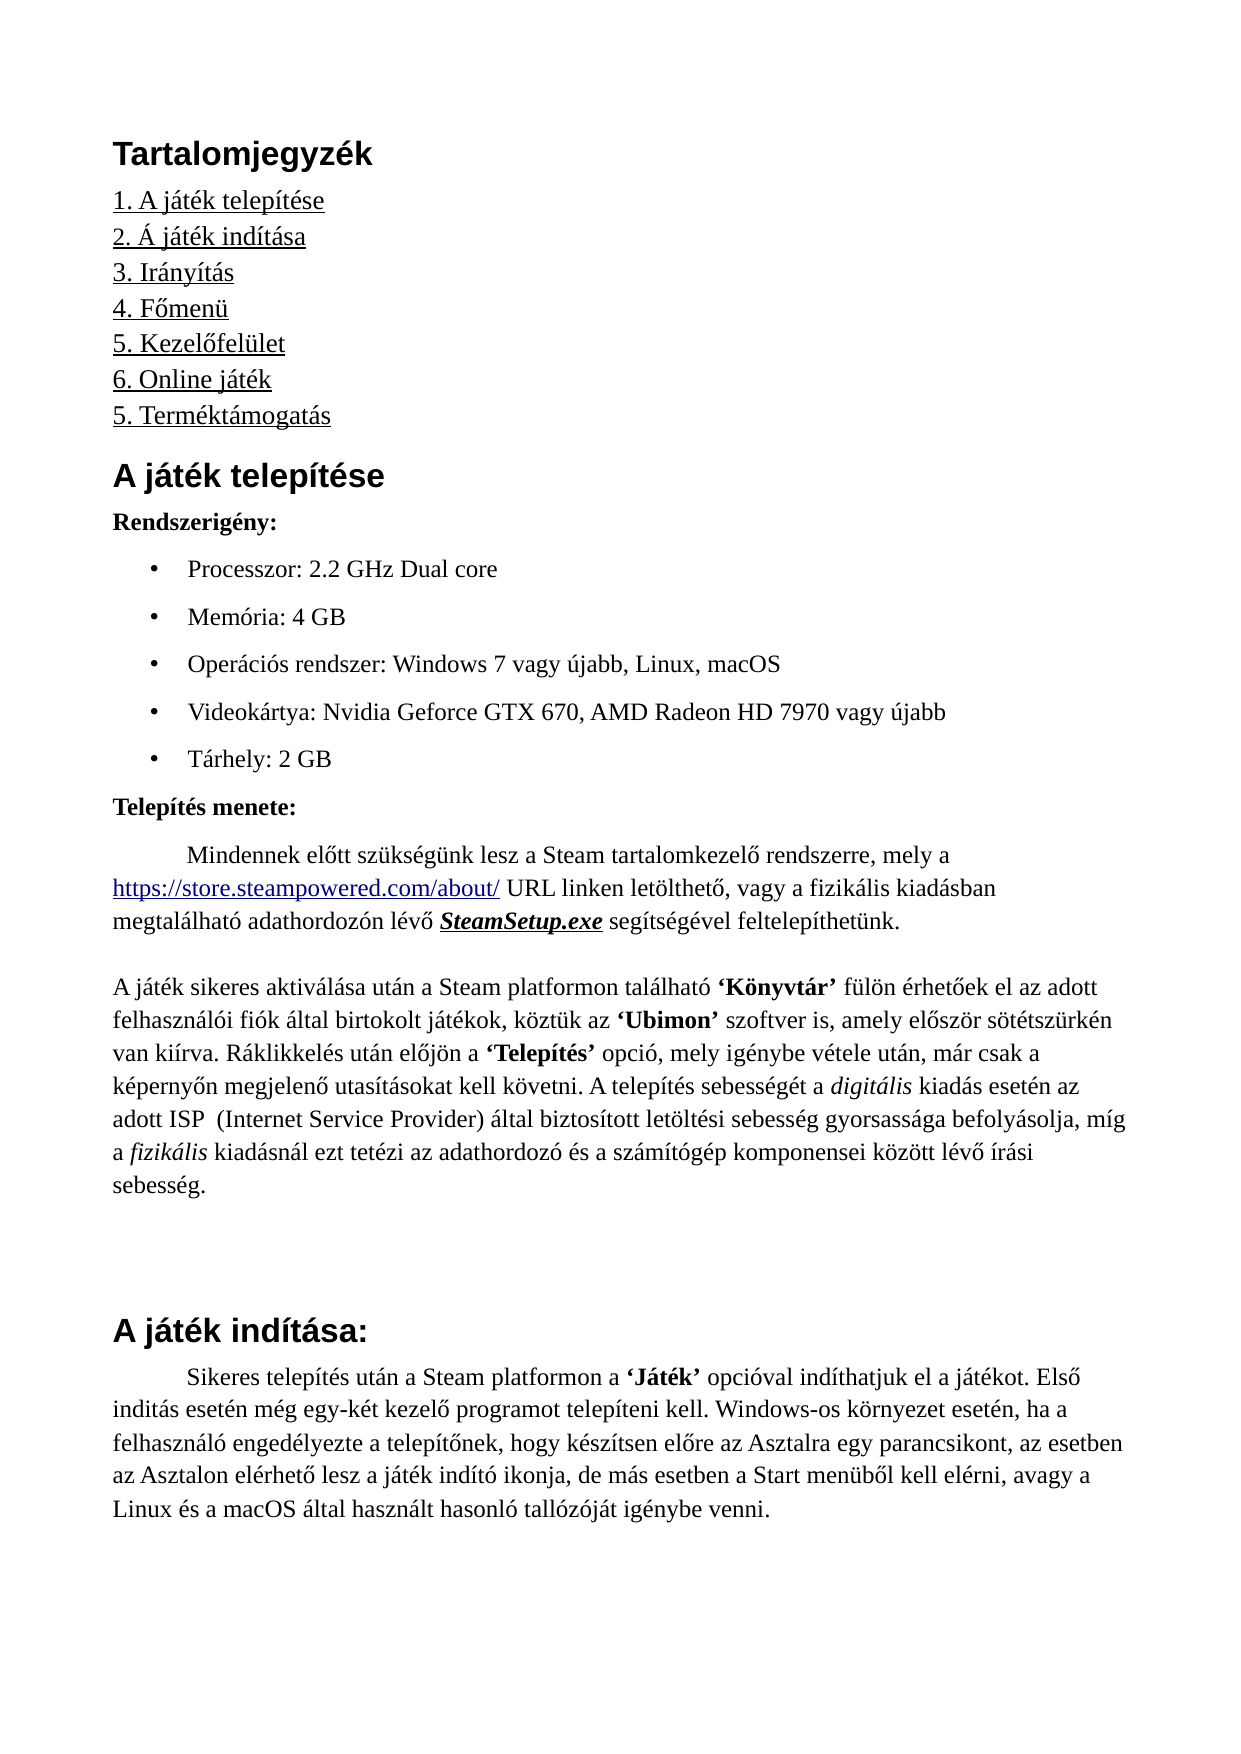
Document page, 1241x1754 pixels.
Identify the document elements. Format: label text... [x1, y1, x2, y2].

subtitle A játék indítása: [112, 1310, 1128, 1349]
text Sikeres telepítés után a Steam platformon a ‘Játék’ opcióval indíthatjuk el a játékot. Első inditás esetén még egy-két kezelő programot telepíteni kell. Windows-os környezet esetén, ha a felhasználó engedélyezte a telepítőnek, hogy készítsen előre az Asztalra egy parancsikont, az esetben az Asztalon elérhető lesz a játék indító ikonja, de más esetben a Start menüből kell elérni, avagy a Linux és a macOS által használt hasonló tallózóját igénybe venni. [112, 1362, 1128, 1522]
text Telepítés menete: [112, 792, 1128, 821]
list Processzor: 2.2 GHz Dual core [150, 554, 1128, 583]
list Tárhely: 2 GB [150, 744, 1128, 773]
text Mindennek előtt szükségünk lesz a Steam tartalomkezelő rendszerre, mely a https://store.steampowered.com/about/ URL linken letölthető, vagy a fizikális kiadásban megtalálható adathordozón lévő SteamSetup.exe segítségével feltelepíthetünk. A játék sikeres aktiválása után a Steam platformon található ‘Könyvtár’ fülön érhetőek el az adott felhasználói fiók által birtokolt játékok, köztük az ‘Ubimon’ szoftver is, amely először sötétszürkén van kiírva. Ráklikkelés után előjön a ‘Telepítés’ opció, mely igénybe vétele után, már csak a képernyőn megjelenő utasításokat kell követni. A telepítés sebességét a digitális kiadás esetén az adott ISP (Internet Service Provider) által biztosított letöltési sebesség gyorsassága befolyásolja, míg a fizikális kiadásnál ezt tetézi az adathordozó és a számítógép komponensei között lévő írási sebesség. [112, 840, 1128, 1199]
text 3. Irányítás [112, 256, 1128, 287]
subtitle Tartalomjegyzék [112, 133, 1128, 172]
text 4. Főmenü 5. Kezelőfelület 6. Online játék 5. Terméktámogatás [112, 292, 1128, 430]
list Videokártya: Nvidia Geforce GTX 670, AMD Radeon HD 7970 vagy újabb [150, 697, 1128, 726]
subtitle A játék telepítése [112, 455, 1128, 494]
text Rendszerigény: [112, 507, 1128, 535]
list Operációs rendszer: Windows 7 vagy újabb, Linux, macOS [150, 649, 1128, 678]
list Memória: 4 GB [150, 602, 1128, 631]
text 2. Á játék indítása [112, 220, 1128, 251]
text 1. A játék telepítése [112, 184, 1128, 216]
